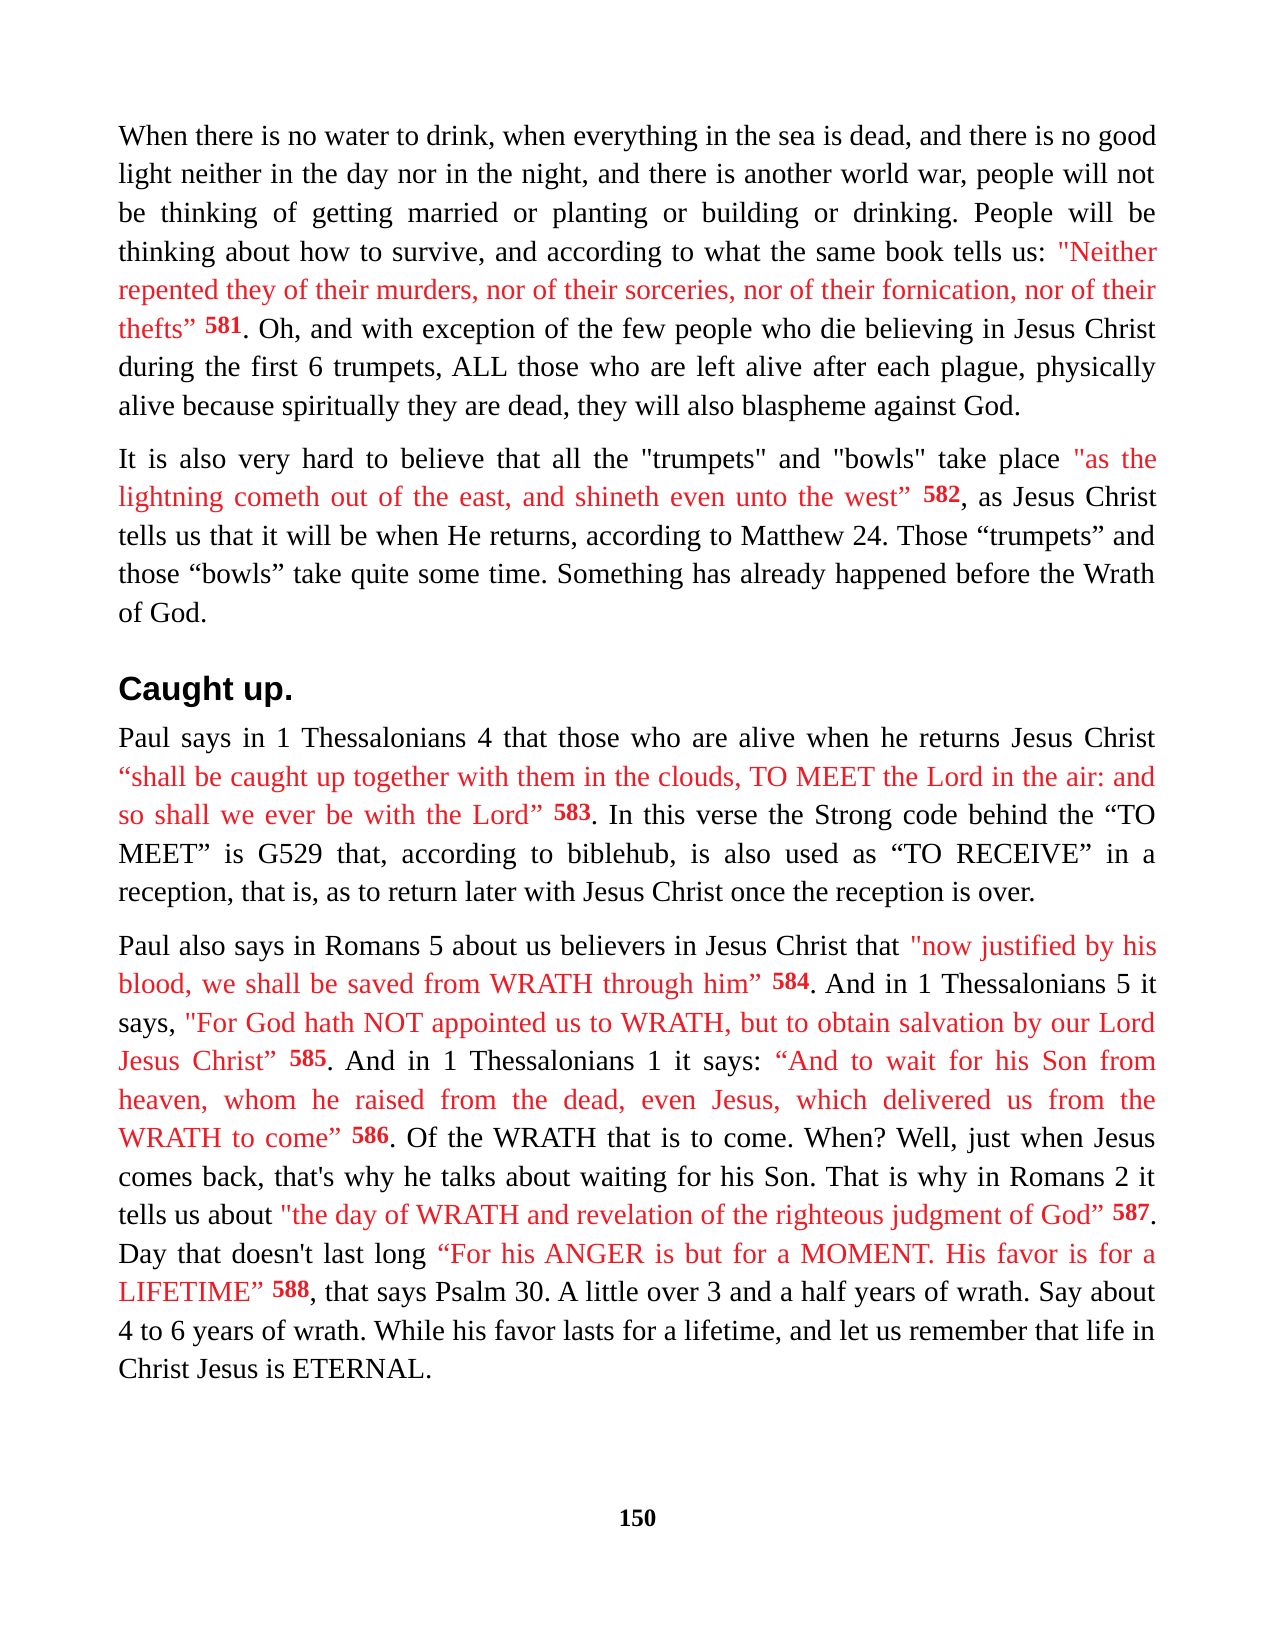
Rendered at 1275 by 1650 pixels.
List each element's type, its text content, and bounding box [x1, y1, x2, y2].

text Paul says in 1 Thessalonians 4 that those who are alive when he returns Jesus Christ “shall be caught up together with them in the clouds, TO MEET the Lord in the air: and so shall we ever be with the Lord” . In this verse the Strong code behind the “TO MEET” is G529 that, according to biblehub, is also used as “TO RECEIVE” in a reception, that is, as to return later with Jesus Christ once the reception is over. [118, 720, 1157, 908]
text When there is no water to drink, when everything in the sea is dead, and there is no good light neither in the day nor in the night, and there is another world war, people will not be thinking of getting married or planting or building or drinking. People will be thinking about how to survive, and according to what the same book tells us: "Neither repented they of their murders, nor of their sorceries, nor of their fornication, nor of their thefts” . Oh, and with exception of the few people who die believing in Jesus Christ during the first 6 trumpets, ALL those who are left alive after each plague, physically alive because spiritually they are dead, they will also blaspheme against God. [118, 118, 1157, 421]
subtitle Caught up. [118, 669, 1157, 708]
text It is also very hard to believe that all the "trumpets" and "bowls" take place "as the lightning cometh out of the east, and shineth even unto the west” , as Jesus Christ tells us that it will be when He returns, according to Matthew 24. Those “trumpets” and those “bowls” take quite some time. Something has already happened before the Wrath of God. [118, 441, 1157, 629]
text Paul also says in Romans 5 about us believers in Jesus Christ that "now justified by his blood, we shall be saved from WRATH through him” . And in 1 Thessalonians 5 it says, "For God hath NOT appointed us to WRATH, but to obtain salvation by our Lord Jesus Christ” . And in 1 Thessalonians 1 it says: “And to wait for his Son from heaven, whom he raised from the dead, even Jesus, which delivered us from the WRATH to come” . Of the WRATH that is to come. When? Well, just when Jesus comes back, that's why he talks about waiting for his Son. That is why in Romans 2 it tells us about "the day of WRATH and revelation of the righteous judgment of God” . Day that doesn't last long “For his ANGER is but for a MOMENT. His favor is for a LIFETIME” , that says Psalm 30. A little over 3 and a half years of wrath. Say about 4 to 6 years of wrath. While his favor lasts for a lifetime, and let us remember that life in Christ Jesus is ETERNAL. [118, 928, 1157, 1385]
